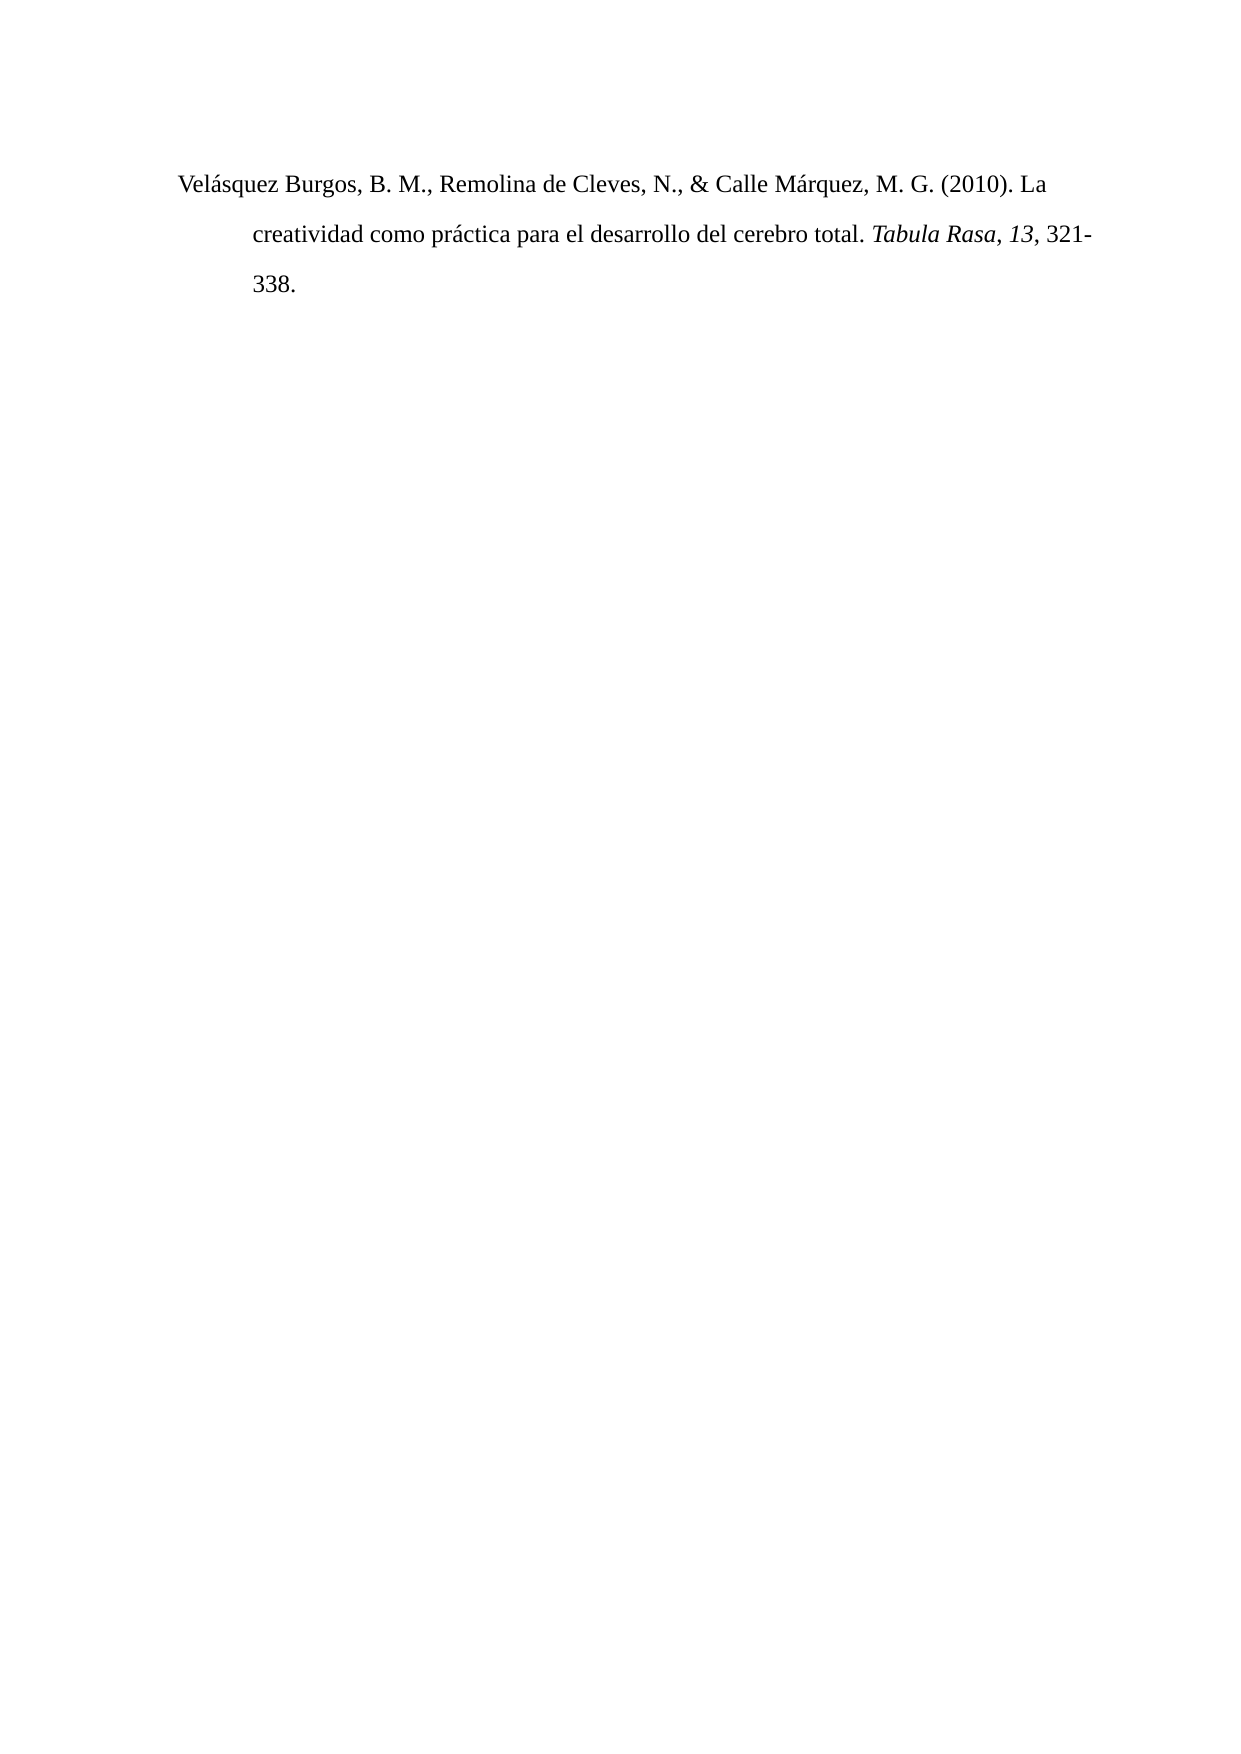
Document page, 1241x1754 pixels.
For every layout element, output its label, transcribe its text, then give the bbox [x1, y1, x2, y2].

text Velásquez Burgos, B. M., Remolina de Cleves, N., & Calle Márquez, M. G. (2010). La creatividad como práctica para el desarrollo del cerebro total. Tabula Rasa, 13, 321-338. [177, 148, 1093, 298]
